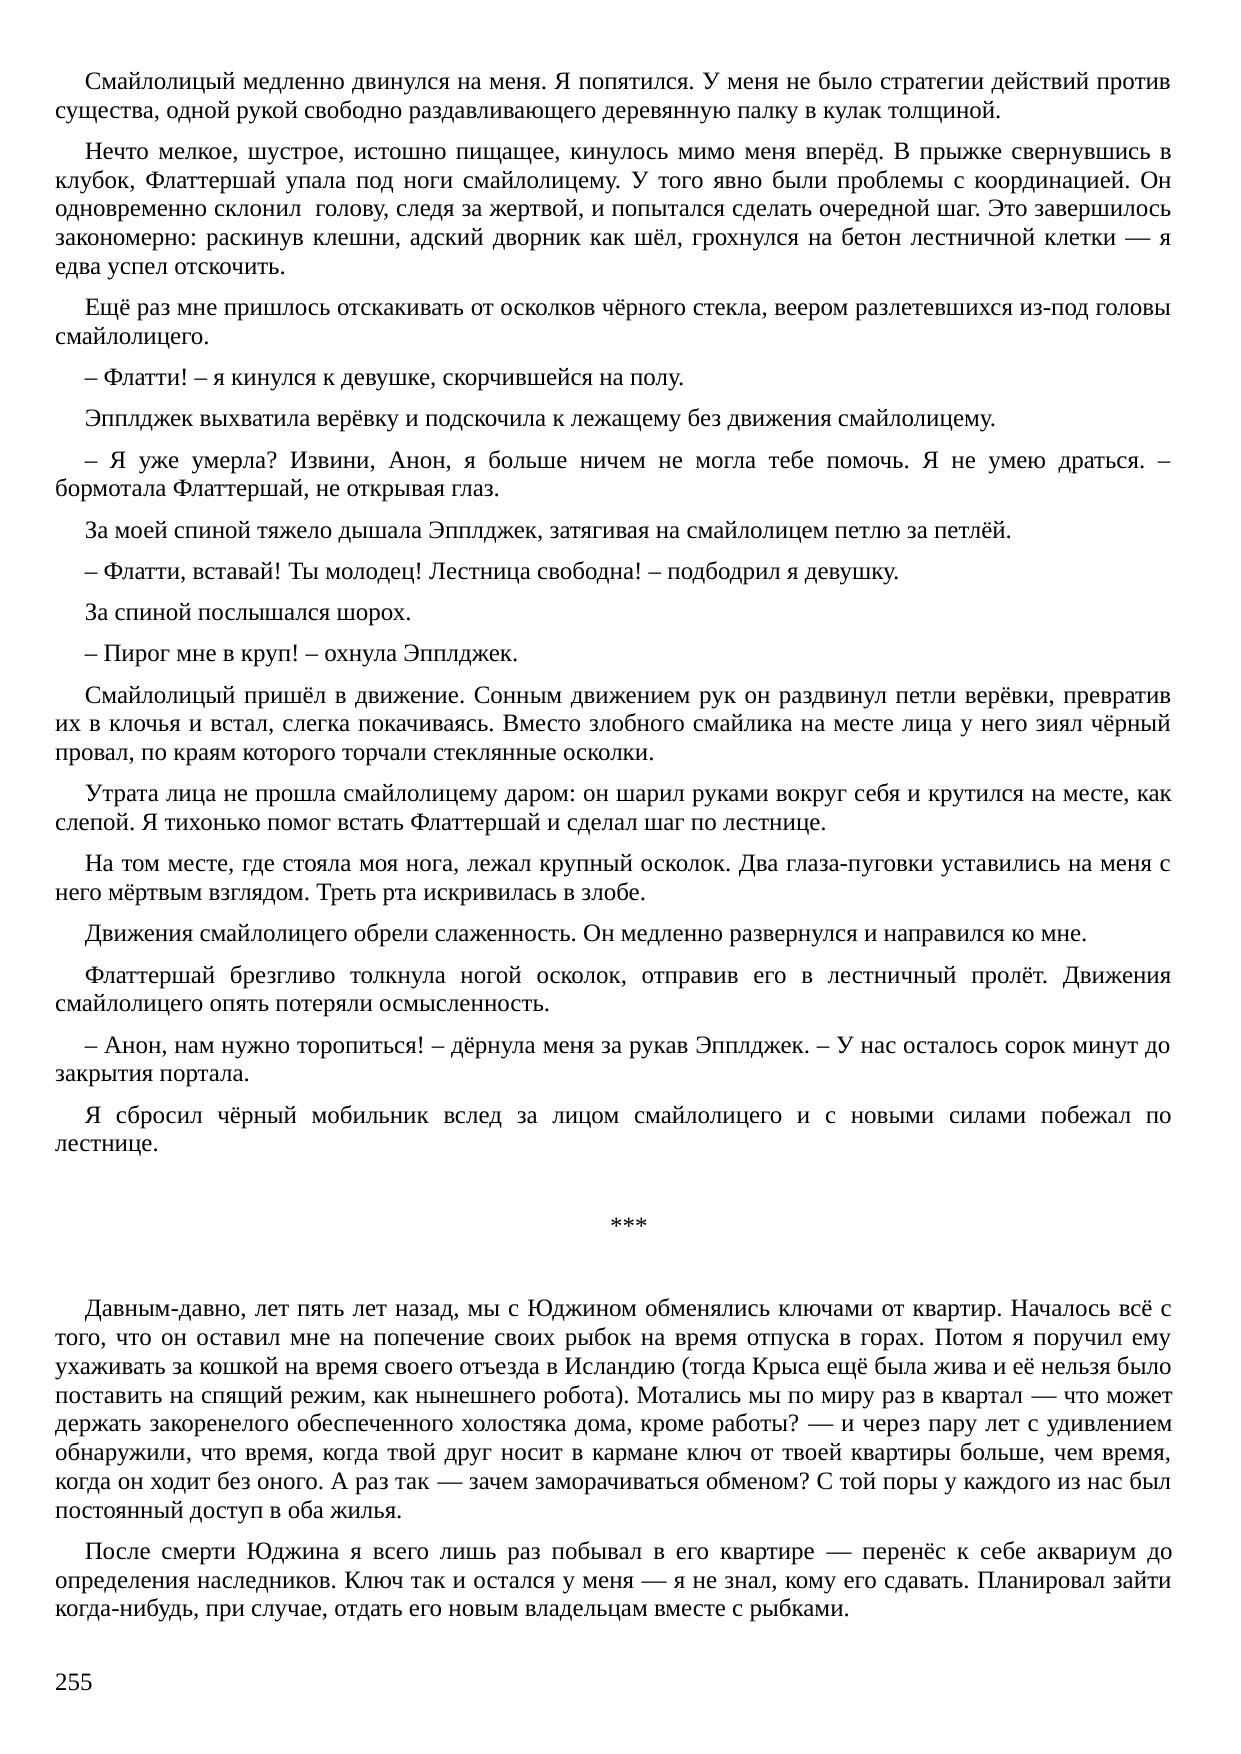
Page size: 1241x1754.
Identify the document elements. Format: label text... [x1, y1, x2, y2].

text Движения смайлолицего обрели слаженность. Он медленно развернулся и направился ко мне. [55, 918, 1173, 947]
text Давным-давно, лет пять лет назад, мы с Юджином обменялись ключами от квартир. Началось всё с того, что он оставил мне на попечение своих рыбок на время отпуска в горах. Потом я поручил ему ухаживать за кошкой на время своего отъезда в Исландию (тогда Крыса ещё была жива и её нельзя было поставить на спящий режим, как нынешнего робота). Мотались мы по миру раз в квартал — что может держать закоренелого обеспеченного холостяка дома, кроме работы? — и через пару лет с удивлением обнаружили, что время, когда твой друг носит в кармане ключ от твоей квартиры больше, чем время, когда он ходит без оного. А раз так — зачем заморачиваться обменом? С той поры у каждого из нас был постоянный доступ в оба жилья. [55, 1293, 1173, 1523]
text Смайлолицый медленно двинулся на меня. Я попятился. У меня не было стратегии действий против существа, одной рукой свободно раздавливающего деревянную палку в кулак толщиной. [55, 66, 1173, 123]
text – Анон, нам нужно торопиться! – дёрнула меня за рукав Эпплджек. – У нас осталось сорок минут до закрытия портала. [55, 1030, 1173, 1087]
text *** [55, 1211, 1173, 1240]
text За моей спиной тяжело дышала Эпплджек, затягивая на смайлолицем петлю за петлёй. [55, 515, 1173, 543]
text Флаттершай брезгливо толкнула ногой осколок, отправив его в лестничный пролёт. Движения смайлолицего опять потеряли осмысленность. [55, 960, 1173, 1017]
text Ещё раз мне пришлось отскакивать от осколков чёрного стекла, веером разлетевшихся из-под головы смайлолицего. [55, 292, 1173, 350]
text На том месте, где стояла моя нога, лежал крупный осколок. Два глаза-пуговки уставились на меня с него мёртвым взглядом. Треть рта искривилась в злобе. [55, 848, 1173, 906]
text Я сбросил чёрный мобильник вслед за лицом смайлолицего и с новыми силами побежал по лестнице. [55, 1100, 1173, 1157]
text – Я уже умерла? Извини, Анон, я больше ничем не могла тебе помочь. Я не умею драться. – бормотала Флаттершай, не открывая глаз. [55, 445, 1173, 502]
text Эпплджек выхватила верёвку и подскочила к лежащему без движения смайлолицему. [55, 403, 1173, 432]
text За спиной послышался шорох. [55, 597, 1173, 626]
text – Пирог мне в круп! – охнула Эпплджек. [55, 638, 1173, 667]
text Смайлолицый пришёл в движение. Сонным движением рук он раздвинул петли верёвки, превратив их в клочья и встал, слегка покачиваясь. Вместо злобного смайлика на месте лица у него зиял чёрный провал, по краям которого торчали стеклянные осколки. [55, 680, 1173, 766]
text Утрата лица не прошла смайлолицему даром: он шарил руками вокруг себя и крутился на месте, как слепой. Я тихонько помог встать Флаттершай и сделал шаг по лестнице. [55, 778, 1173, 836]
text – Флатти! – я кинулся к девушке, скорчившейся на полу. [55, 362, 1173, 391]
text После смерти Юджина я всего лишь раз побывал в его квартире — перенёс к себе аквариум до определения наследников. Ключ так и остался у меня — я не знал, кому его сдавать. Планировал зайти когда-нибудь, при случае, отдать его новым владельцам вместе с рыбками. [55, 1536, 1173, 1622]
text – Флатти, вставай! Ты молодец! Лестница свободна! – подбодрил я девушку. [55, 556, 1173, 585]
text Нечто мелкое, шустрое, истошно пищащее, кинулось мимо меня вперёд. В прыжке свернувшись в клубок, Флаттершай упала под ноги смайлолицему. У того явно были проблемы с координацией. Он одновременно склонил голову, следя за жертвой, и попытался сделать очередной шаг. Это завершилось закономерно: раскинув клешни, адский дворник как шёл, грохнулся на бетон лестничной клетки — я едва успел отскочить. [55, 136, 1173, 280]
